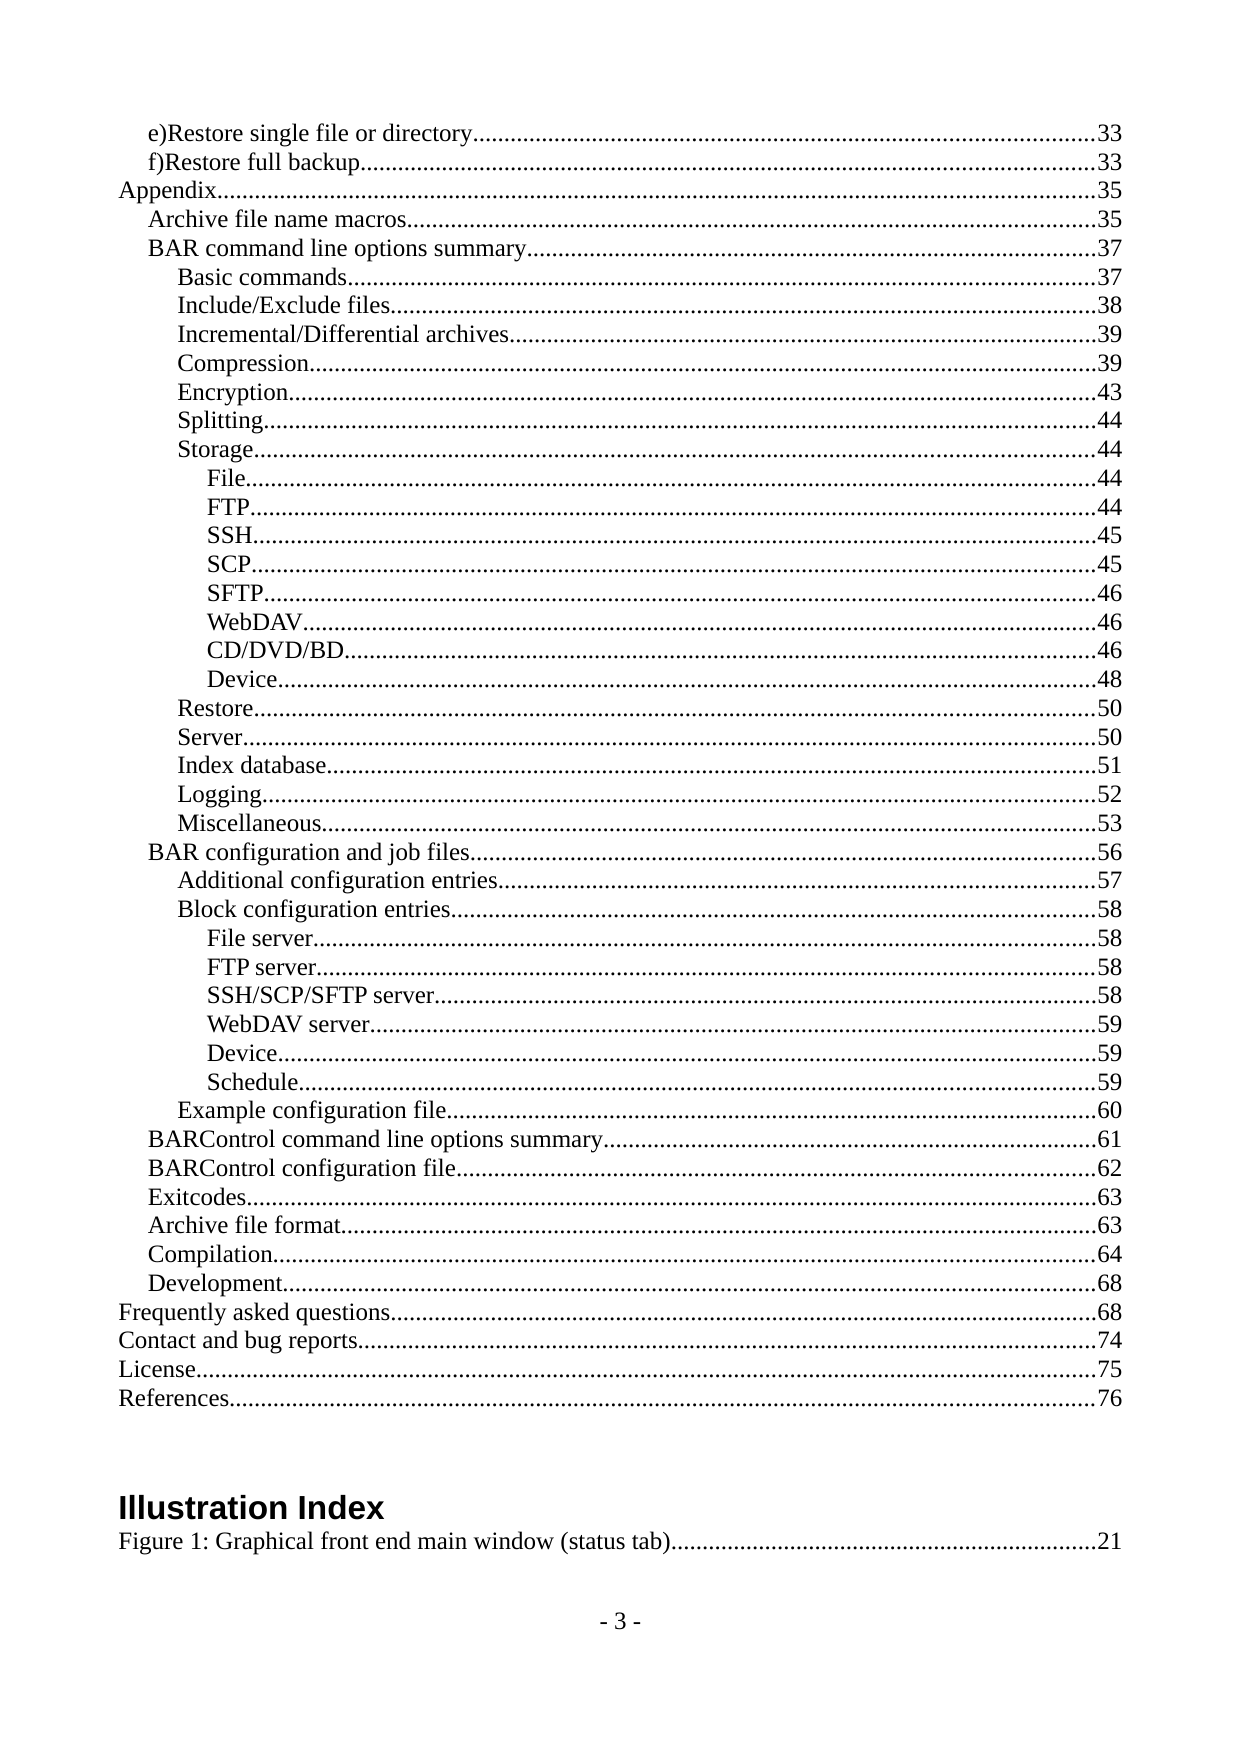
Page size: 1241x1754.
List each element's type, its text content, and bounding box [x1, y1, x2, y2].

text Compression 39 [177, 348, 1122, 377]
text BAR configuration and job files 56 [148, 837, 1122, 866]
text WebDAV server 59 [207, 1009, 1122, 1038]
text Archive file format 63 [148, 1211, 1122, 1239]
text Exitcodes 63 [148, 1182, 1122, 1211]
text FTP server 58 [207, 952, 1122, 981]
text SFTP 46 [207, 578, 1122, 607]
text Device 59 [207, 1038, 1122, 1067]
text Server 50 [177, 722, 1122, 751]
text Storage 44 [177, 434, 1122, 463]
text Schedule 59 [207, 1067, 1122, 1096]
text File server 58 [207, 923, 1122, 952]
text Appendix 35 [118, 176, 1122, 204]
text WebDAV 46 [207, 607, 1122, 636]
text Archive file name macros 35 [148, 204, 1122, 233]
text Development 68 [148, 1268, 1122, 1297]
text Index database 51 [177, 751, 1122, 779]
text SSH/SCP/SFTP server 58 [207, 981, 1122, 1009]
text Block configuration entries 58 [177, 894, 1122, 923]
text Device 48 [207, 664, 1122, 693]
text Contact and bug reports 74 [118, 1326, 1122, 1354]
text Restore 50 [177, 693, 1122, 722]
text References 76 [118, 1383, 1122, 1412]
text FTP 44 [207, 492, 1122, 521]
text Example configuration file 60 [177, 1096, 1122, 1124]
text Logging 52 [177, 779, 1122, 808]
text Basic commands 37 [177, 262, 1122, 291]
text e)Restore single file or directory 33 [148, 118, 1122, 147]
text Incremental/Differential archives 39 [177, 319, 1122, 348]
text Splitting 44 [177, 406, 1122, 434]
text License 75 [118, 1354, 1122, 1383]
text Frequently asked questions 68 [118, 1297, 1122, 1326]
text f)Restore full backup 33 [148, 147, 1122, 176]
text BARControl command line options summary 61 [148, 1124, 1122, 1153]
subtitle Illustration Index [118, 1488, 1122, 1526]
text SCP 45 [207, 549, 1122, 578]
text SSH 45 [207, 521, 1122, 549]
text Figure 1: Graphical front end main window (status tab) 21 [118, 1526, 1122, 1555]
text File 44 [207, 463, 1122, 492]
text Compilation 64 [148, 1239, 1122, 1268]
text Include/Exclude files 38 [177, 291, 1122, 319]
text BAR command line options summary 37 [148, 233, 1122, 262]
text CD/DVD/BD 46 [207, 636, 1122, 664]
text Additional configuration entries 57 [177, 866, 1122, 894]
text Encryption 43 [177, 377, 1122, 406]
text BARControl configuration file 62 [148, 1153, 1122, 1182]
text Miscellaneous 53 [177, 808, 1122, 837]
